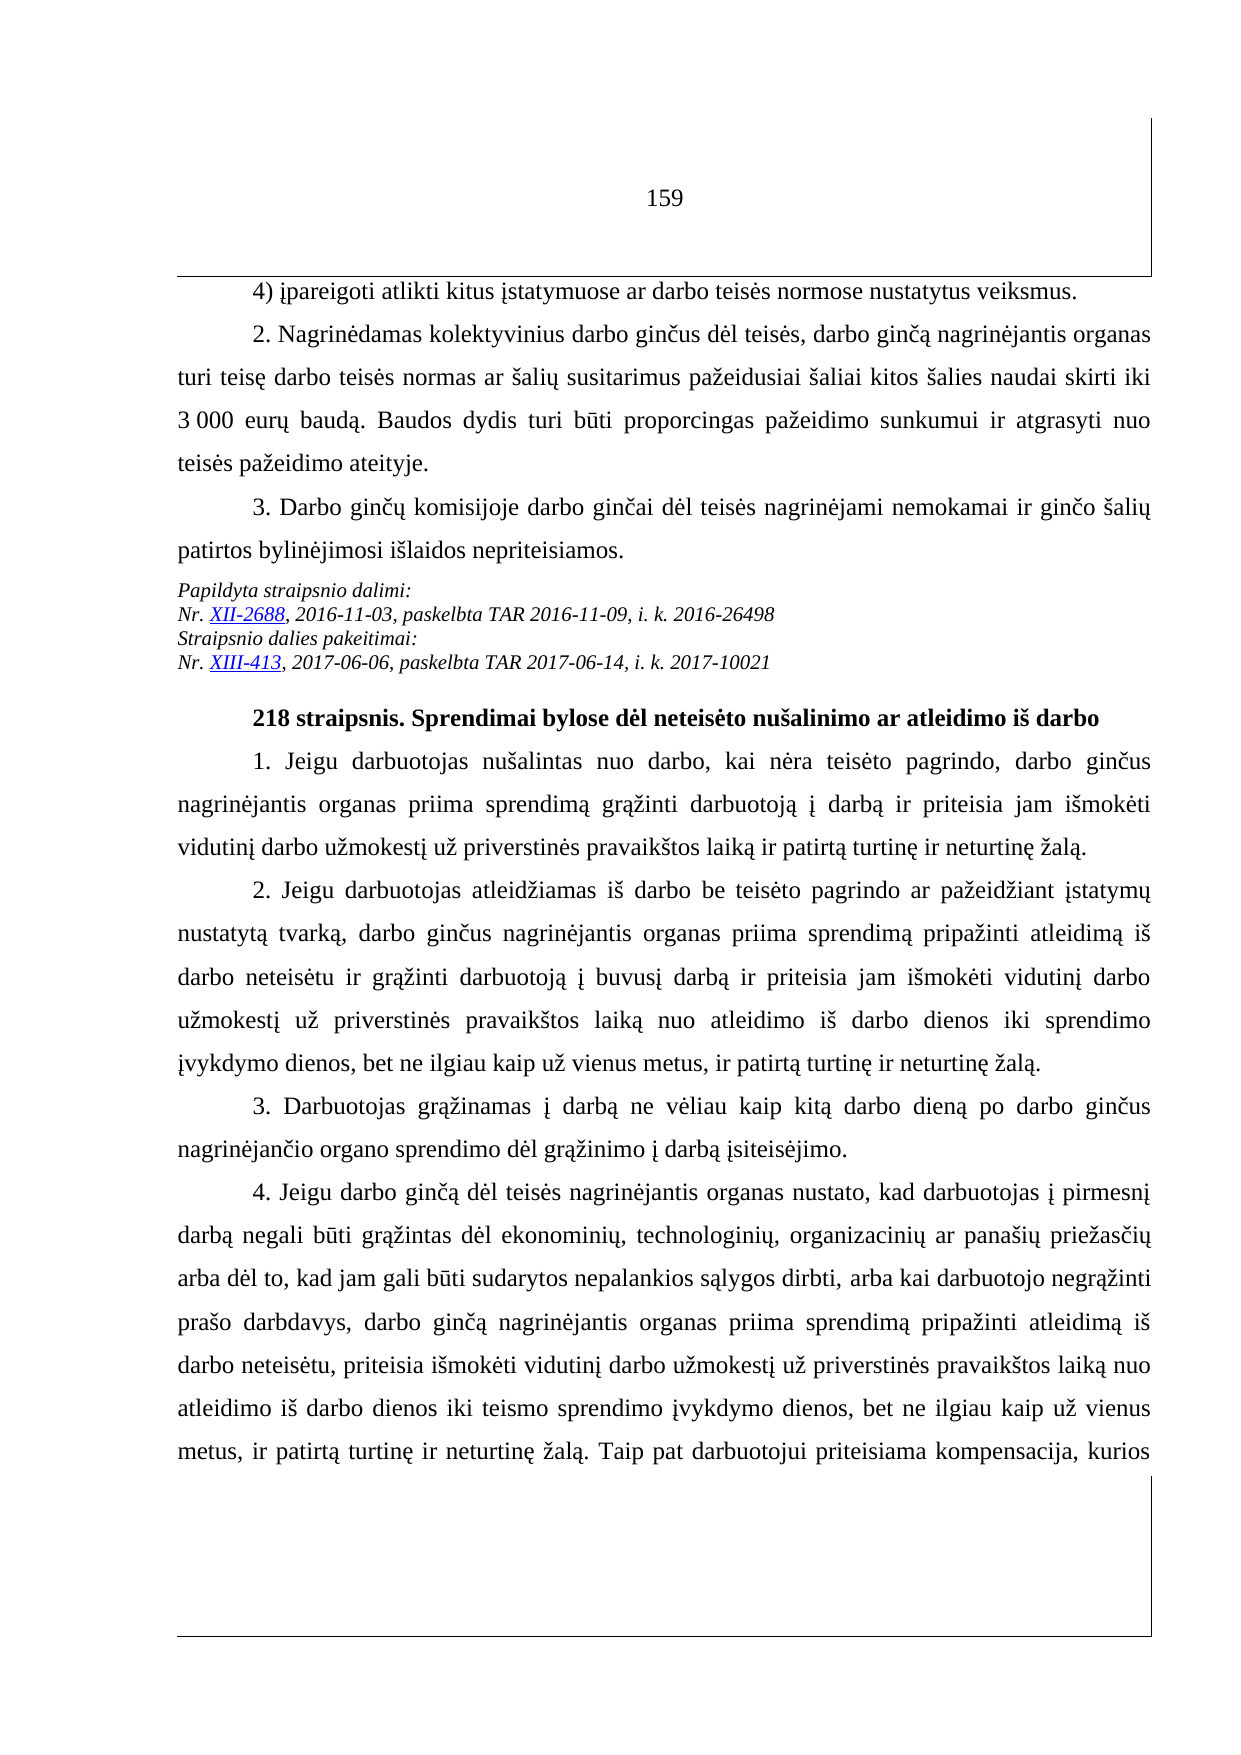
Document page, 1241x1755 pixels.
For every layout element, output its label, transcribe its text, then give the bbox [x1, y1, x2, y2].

text 4) įpareigoti atlikti kitus įstatymuose ar darbo teisės normose nustatytus veiksmus. [177, 276, 1152, 305]
subtitle 218 straipsnis. Sprendimai bylose dėl neteisėto nušalinimo ar atleidimo iš darbo [177, 703, 1152, 732]
text Nr. XIII-413, 2017-06-06, paskelbta TAR 2017-06-14, i. k. 2017-10021 [177, 650, 1152, 674]
text 1. Jeigu darbuotojas nušalintas nuo darbo, kai nėra teisėto pagrindo, darbo ginčus nagrinėjantis organas priima sprendimą grąžinti darbuotoją į darbą ir priteisia jam išmokėti vidutinį darbo užmokestį už priverstinės pravaikštos laiką ir patirtą turtinę ir neturtinę žalą. [177, 746, 1152, 861]
text Papildyta straipsnio dalimi: [177, 578, 1152, 602]
text 3. Darbo ginčų komisijoje darbo ginčai dėl teisės nagrinėjami nemokamai ir ginčo šalių patirtos bylinėjimosi išlaidos nepriteisiamos. [177, 492, 1152, 563]
text Nr. XII-2688, 2016-11-03, paskelbta TAR 2016-11-09, i. k. 2016-26498 [177, 602, 1152, 626]
text 3. Darbuotojas grąžinamas į darbą ne vėliau kaip kitą darbo dieną po darbo ginčus nagrinėjančio organo sprendimo dėl grąžinimo į darbą įsiteisėjimo. [177, 1091, 1152, 1163]
text 4. Jeigu darbo ginčą dėl teisės nagrinėjantis organas nustato, kad darbuotojas į pirmesnį darbą negali būti grąžintas dėl ekonominių, technologinių, organizacinių ar panašių priežasčių arba dėl to, kad jam gali būti sudarytos nepalankios sąlygos dirbti, arba kai darbuotojo negrąžinti prašo darbdavys, darbo ginčą nagrinėjantis organas priima sprendimą pripažinti atleidimą iš darbo neteisėtu, priteisia išmokėti vidutinį darbo užmokestį už priverstinės pravaikštos laiką nuo atleidimo iš darbo dienos iki teismo sprendimo įvykdymo dienos, bet ne ilgiau kaip už vienus metus, ir patirtą turtinę ir neturtinę žalą. Taip pat darbuotojui priteisiama kompensacija, kurios [177, 1177, 1152, 1465]
text 2. Nagrinėdamas kolektyvinius darbo ginčus dėl teisės, darbo ginčą nagrinėjantis organas turi teisę darbo teisės normas ar šalių susitarimus pažeidusiai šaliai kitos šalies naudai skirti iki 3 000 eurų baudą. Baudos dydis turi būti proporcingas pažeidimo sunkumui ir atgrasyti nuo teisės pažeidimo ateityje. [177, 319, 1152, 477]
text 2. Jeigu darbuotojas atleidžiamas iš darbo be teisėto pagrindo ar pažeidžiant įstatymų nustatytą tvarką, darbo ginčus nagrinėjantis organas priima sprendimą pripažinti atleidimą iš darbo neteisėtu ir grąžinti darbuotoją į buvusį darbą ir priteisia jam išmokėti vidutinį darbo užmokestį už priverstinės pravaikštos laiką nuo atleidimo iš darbo dienos iki sprendimo įvykdymo dienos, bet ne ilgiau kaip už vienus metus, ir patirtą turtinę ir neturtinę žalą. [177, 875, 1152, 1077]
text Straipsnio dalies pakeitimai: [177, 626, 1152, 650]
